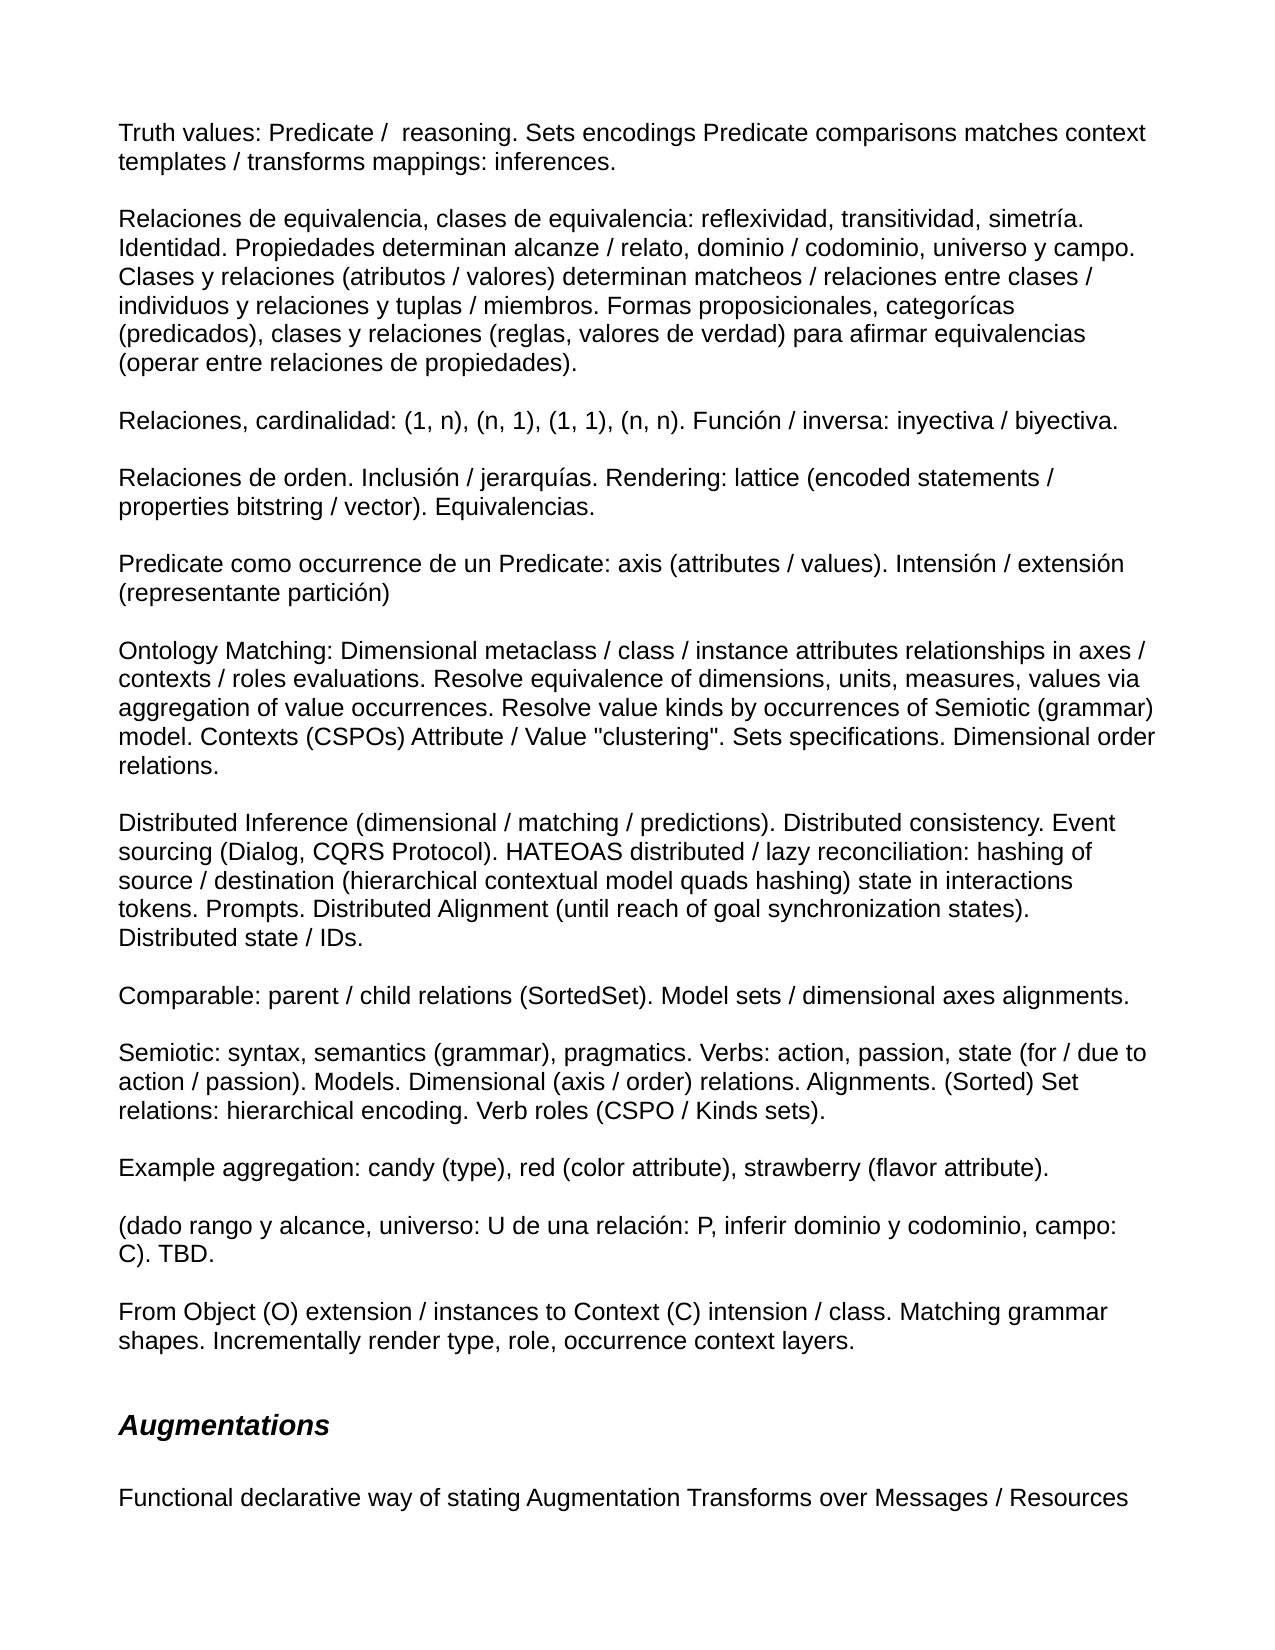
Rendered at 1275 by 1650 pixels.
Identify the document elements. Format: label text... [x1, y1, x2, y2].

text Semiotic: syntax, semantics (grammar), pragmatics. Verbs: action, passion, state (for / due to action / passion). Models. Dimensional (axis / order) relations. Alignments. (Sorted) Set relations: hierarchical encoding. Verb roles (CSPO / Kinds sets). [118, 1038, 1157, 1124]
text Relaciones de equivalencia, clases de equivalencia: reflexividad, transitividad, simetría. Identidad. Propiedades determinan alcanze / relato, dominio / codominio, universo y campo. Clases y relaciones (atributos / valores) determinan matcheos / relaciones entre clases / individuos y relaciones y tuplas / miembros. Formas proposicionales, categorícas (predicados), clases y relaciones (reglas, valores de verdad) para afirmar equivalencias (operar entre relaciones de propiedades). [118, 204, 1157, 377]
text Relaciones de orden. Inclusión / jerarquías. Rendering: lattice (encoded statements / properties bitstring / vector). Equivalencias. [118, 463, 1157, 521]
text Example aggregation: candy (type), red (color attribute), strawberry (flavor attribute). [118, 1153, 1157, 1182]
subtitle Augmentations [118, 1408, 1157, 1442]
text From Object (O) extension / instances to Context (C) intension / class. Matching grammar shapes. Incrementally render type, role, occurrence context layers. [118, 1297, 1157, 1354]
text Relaciones, cardinalidad: (1, n), (n, 1), (1, 1), (n, n). Función / inversa: inyectiva / biyectiva. [118, 406, 1157, 434]
text Ontology Matching: Dimensional metaclass / class / instance attributes relationships in axes / contexts / roles evaluations. Resolve equivalence of dimensions, units, measures, values via aggregation of value occurrences. Resolve value kinds by occurrences of Semiotic (grammar) model. Contexts (CSPOs) Attribute / Value "clustering". Sets specifications. Dimensional order relations. [118, 636, 1157, 779]
text Comparable: parent / child relations (SortedSet). Model sets / dimensional axes alignments. [118, 981, 1157, 1009]
text Distributed Inference (dimensional / matching / predictions). Distributed consistency. Event sourcing (Dialog, CQRS Protocol). HATEOAS distributed / lazy reconciliation: hashing of source / destination (hierarchical contextual model quads hashing) state in interactions tokens. Prompts. Distributed Alignment (until reach of goal synchronization states). Distributed state / IDs. [118, 808, 1157, 952]
text Truth values: Predicate / reasoning. Sets encodings Predicate comparisons matches context templates / transforms mappings: inferences. [118, 118, 1157, 176]
text (dado rango y alcance, universo: U de una relación: P, inferir dominio y codominio, campo: C). TBD. [118, 1211, 1157, 1268]
text Predicate como occurrence de un Predicate: axis (attributes / values). Intensión / extensión (representante partición) [118, 549, 1157, 607]
text Functional declarative way of stating Augmentation Transforms over Messages / Resources [118, 1483, 1157, 1512]
